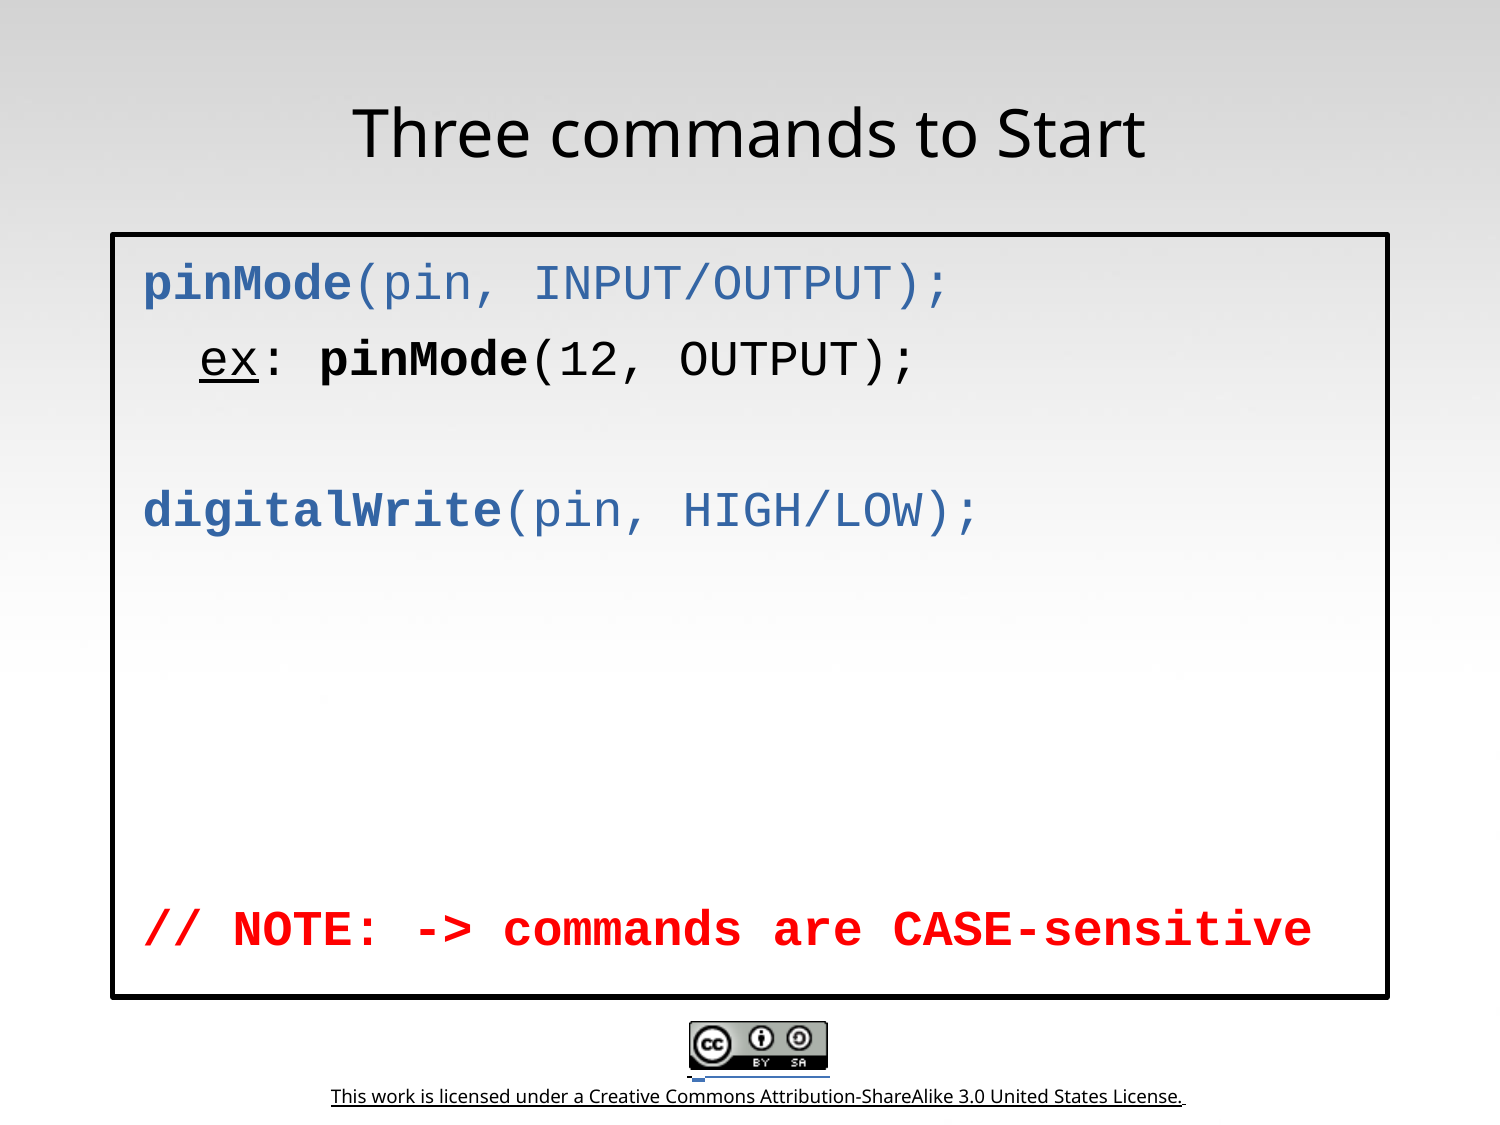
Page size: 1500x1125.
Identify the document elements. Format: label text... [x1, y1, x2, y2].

picture [0, 0, 1500, 1125]
list pinMode(pin, INPUT/OUTPUT); ex: pinMode(12, OUTPUT); digitalWrite(pin, HIGH/LOW); // NOTE: -> commands are CASE-sensitive [112, 234, 1388, 998]
title Three commands to Start [112, 37, 1388, 225]
